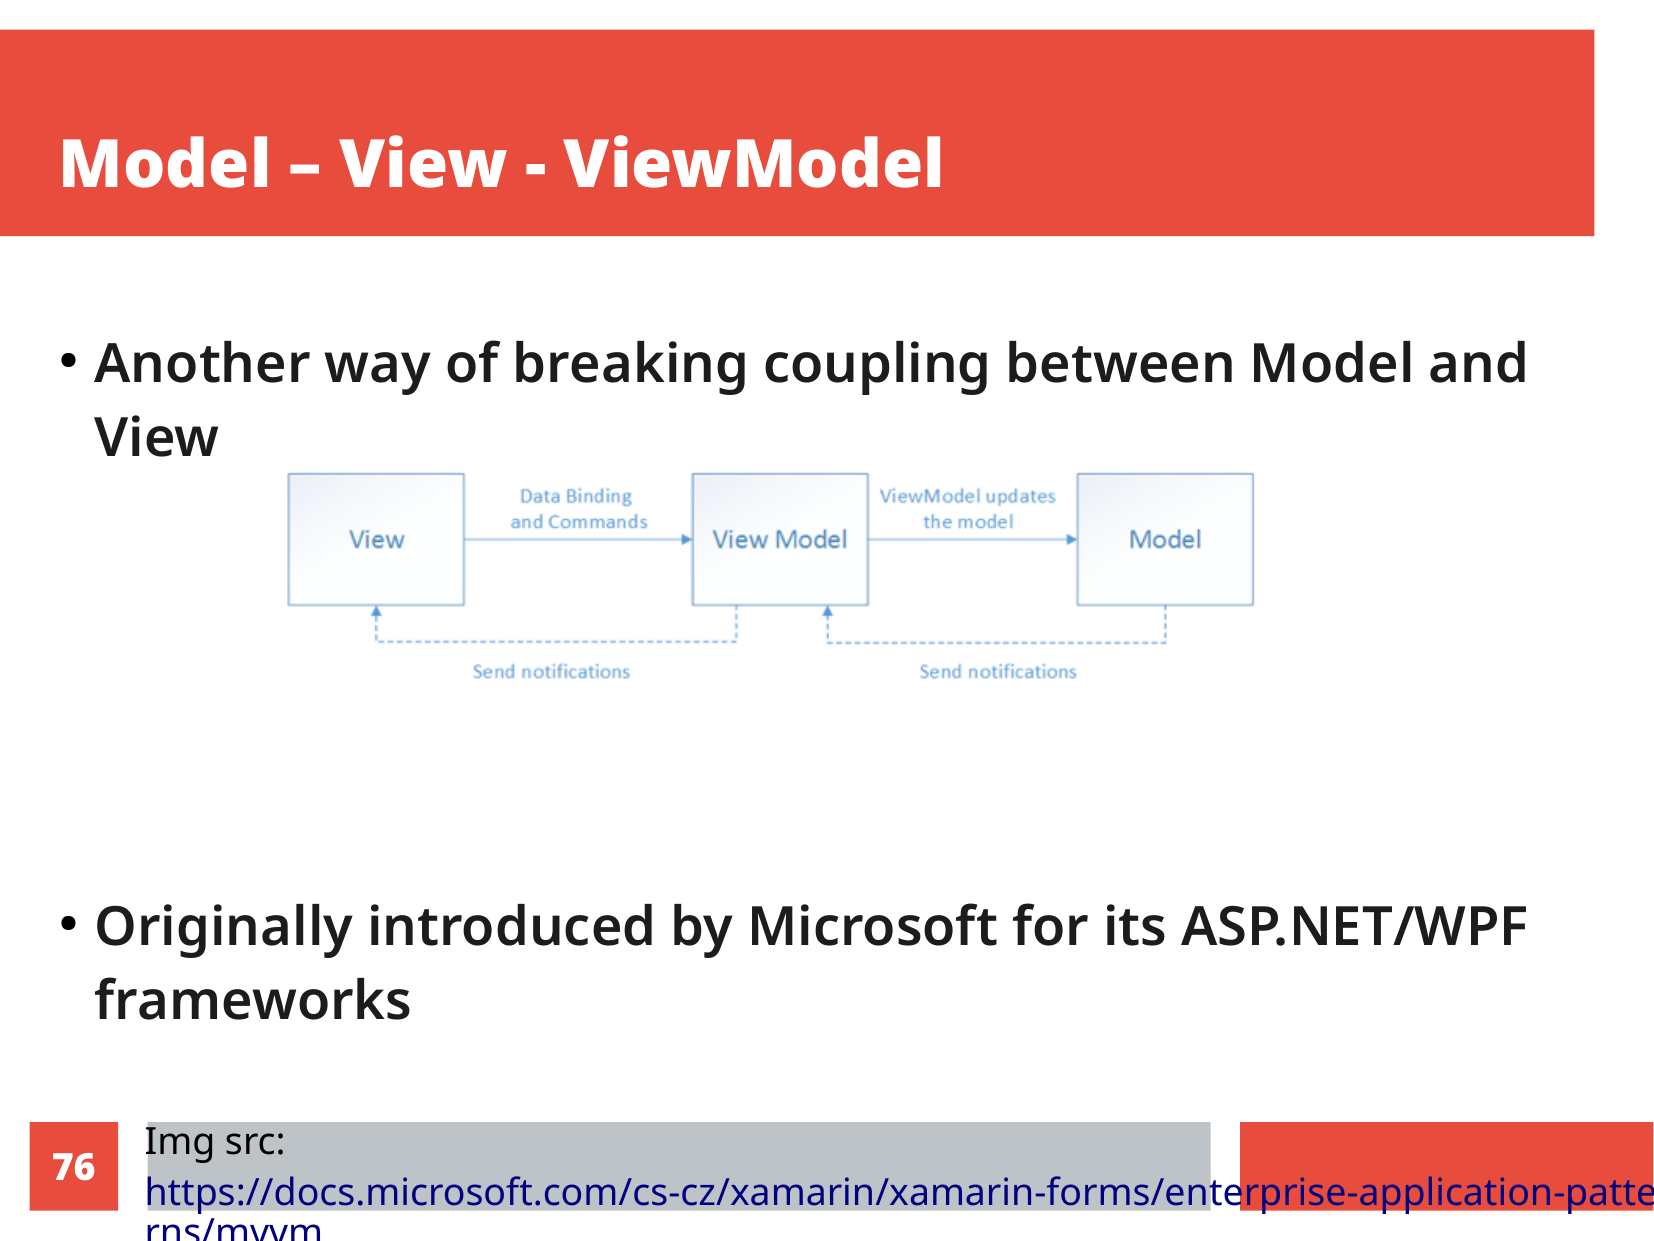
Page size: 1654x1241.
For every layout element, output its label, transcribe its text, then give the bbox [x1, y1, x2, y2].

title Model – View - ViewModel [59, 59, 1595, 207]
picture [283, 472, 1259, 696]
text_box Img src: https://docs.microsoft.com/cs-cz/xamarin/xamarin-forms/enterprise-application-patterns/mvvm [129, 1107, 1654, 1217]
list Another way of breaking coupling between Model and View Originally introduced by Microsoft for its ASP.NET/WPF frameworks [59, 324, 1565, 1093]
